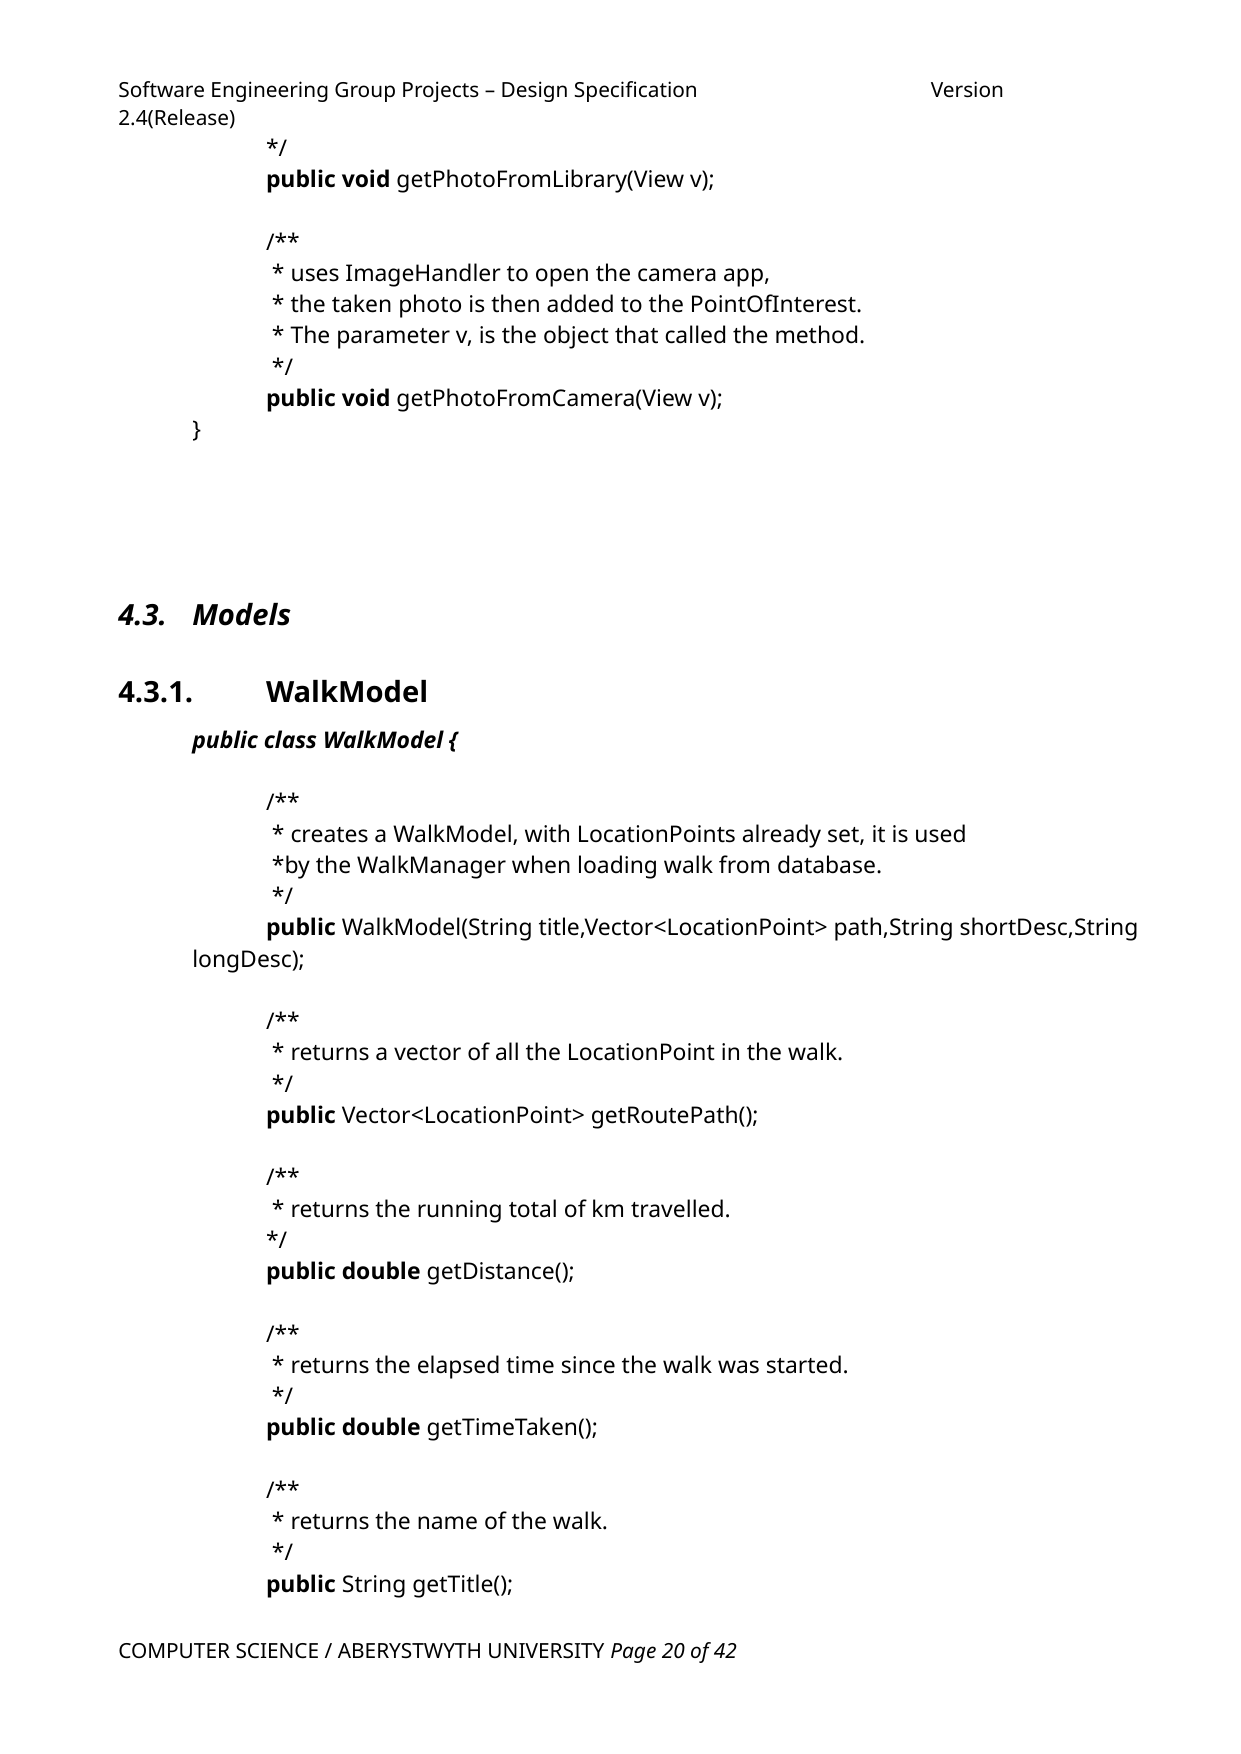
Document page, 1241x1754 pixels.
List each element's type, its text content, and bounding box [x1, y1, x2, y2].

text public Vector<LocationPoint> getRoutePath(); [192, 1099, 1196, 1130]
text /** [192, 1474, 1196, 1505]
text * returns the running total of km travelled. [192, 1192, 1196, 1224]
text /** [192, 1005, 1196, 1036]
text * the taken photo is then added to the PointOfInterest. [192, 288, 1122, 319]
text */ [192, 1224, 1196, 1255]
text */ [192, 1067, 1196, 1099]
text public void getPhotoFromCamera(View v); [192, 382, 1122, 413]
text /** [192, 226, 1122, 257]
text public String getTitle(); [192, 1567, 1196, 1599]
text */ [192, 1380, 1196, 1411]
text public double getTimeTaken(); [192, 1411, 1196, 1442]
text * returns the elapsed time since the walk was started. [192, 1349, 1196, 1380]
text */ [192, 880, 1196, 911]
text * uses ImageHandler to open the camera app, [192, 257, 1122, 288]
text public class WalkModel { [192, 724, 1196, 755]
text * returns a vector of all the LocationPoint in the walk. [192, 1036, 1196, 1067]
text public void getPhotoFromLibrary(View v); [192, 163, 1122, 194]
subtitle Models [118, 594, 1122, 634]
text * returns the name of the walk. [192, 1505, 1196, 1536]
text public double getDistance(); [192, 1255, 1196, 1286]
text /** [192, 786, 1196, 817]
text public WalkModel(String title,Vector<LocationPoint> path,String shortDesc,String longDesc); [192, 911, 1196, 974]
text * creates a WalkModel, with LocationPoints already set, it is used [192, 817, 1196, 849]
text /** [192, 1161, 1196, 1192]
text /** [192, 1317, 1196, 1349]
subtitle WalkModel [118, 672, 1122, 711]
text } [192, 413, 1122, 444]
text */ [192, 132, 1122, 163]
text */ [192, 1536, 1196, 1567]
text * The parameter v, is the object that called the method. [192, 319, 1122, 351]
text */ [192, 351, 1122, 382]
text *by the WalkManager when loading walk from database. [192, 849, 1196, 880]
